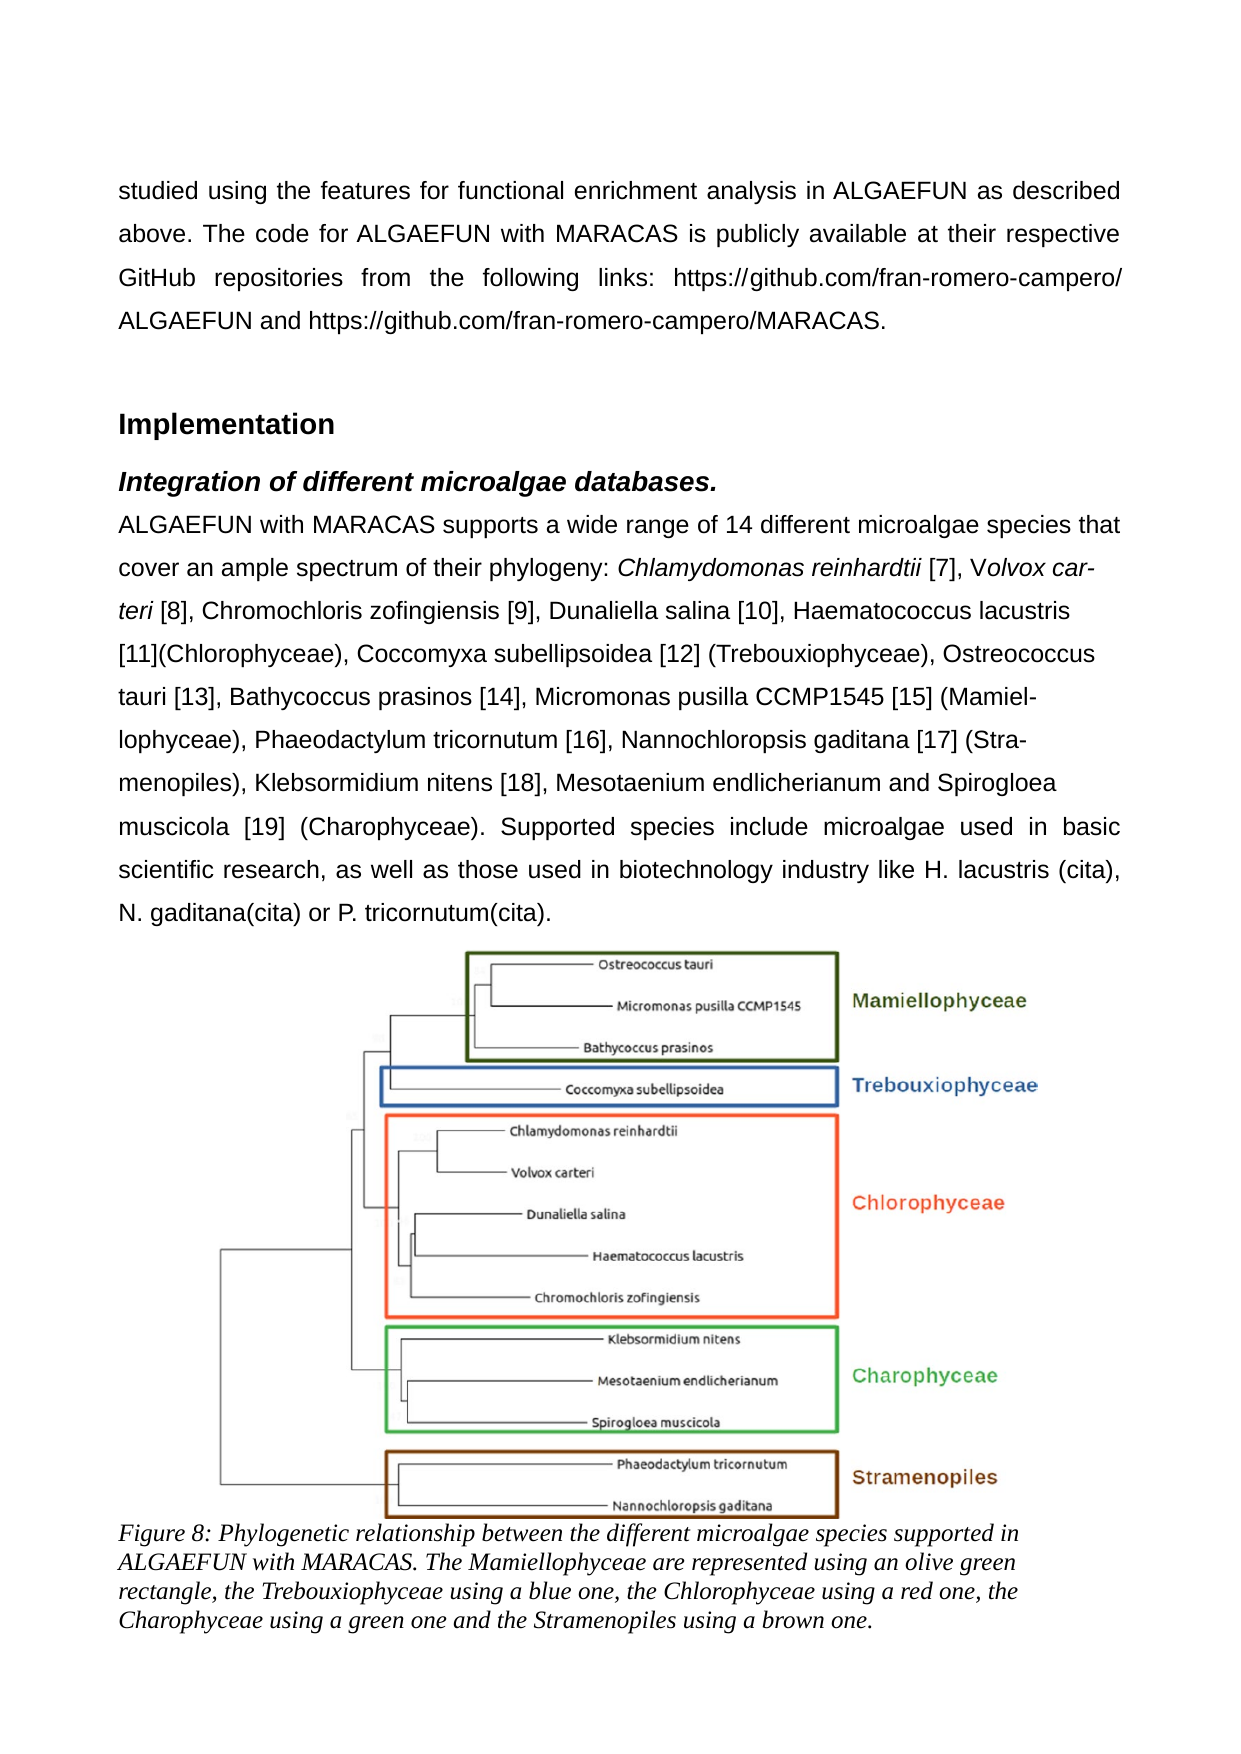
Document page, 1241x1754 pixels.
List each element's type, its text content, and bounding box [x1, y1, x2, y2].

text muscicola [19] (Charophyceae). Supported species include microalgae used in basic scientific research, as well as those used in biotechnology industry like H. lacustris (cita), N. gaditana(cita) or P. tricornutum(cita). [118, 812, 1122, 927]
text Figure 8: Phylogenetic relationship between the different microalgae species supported in ALGAEFUN with MARACAS. The Mamiellophyceae are represented using an olive green rectangle, the Trebouxiophyceae using a blue one, the Chlorophyceae using a red one, the Charophyceae using a green one and the Stramenopiles using a brown one. [118, 1519, 1122, 1633]
text teri [8], Chromochloris zofingiensis [9], Dunaliella salina [10], Haematococcus lacustris [118, 596, 1122, 625]
subtitle Integration of different microalgae databases. [118, 465, 1122, 497]
picture [118, 939, 1123, 1519]
text ALGAEFUN with MARACAS supports a wide range of 14 different microalgae species that cover an ample spectrum of their phylogeny: Chlamydomonas reinhardtii [7], Volvox car- [118, 510, 1122, 582]
text studied using the features for functional enrichment analysis in ALGAEFUN as described above. The code for ALGAEFUN with MARACAS is publicly available at their respective GitHub repositories from the following links: https://​github.​com/​fran-​romero-​campe​ro/​ALGAE​FUN and https://​github.com/​fran-​romero-​campe​ro/​MARAC​AS. [118, 176, 1122, 334]
text [11](Chlorophyceae), Coccomyxa subellipsoidea [12] (Trebouxiophyceae), Ostreococcus [118, 639, 1122, 668]
subtitle Implementation [118, 407, 1122, 440]
text lophyceae), Phaeodactylum tricornutum [16], Nannochloropsis gaditana [17] (Stra- [118, 725, 1122, 754]
text tauri [13], Bathycoccus prasinos [14], Micromonas pusilla CCMP1545 [15] (Mamiel- [118, 682, 1122, 711]
text menopiles), Klebsormidium nitens [18], Mesotaenium endlicherianum and Spirogloea [118, 768, 1122, 797]
